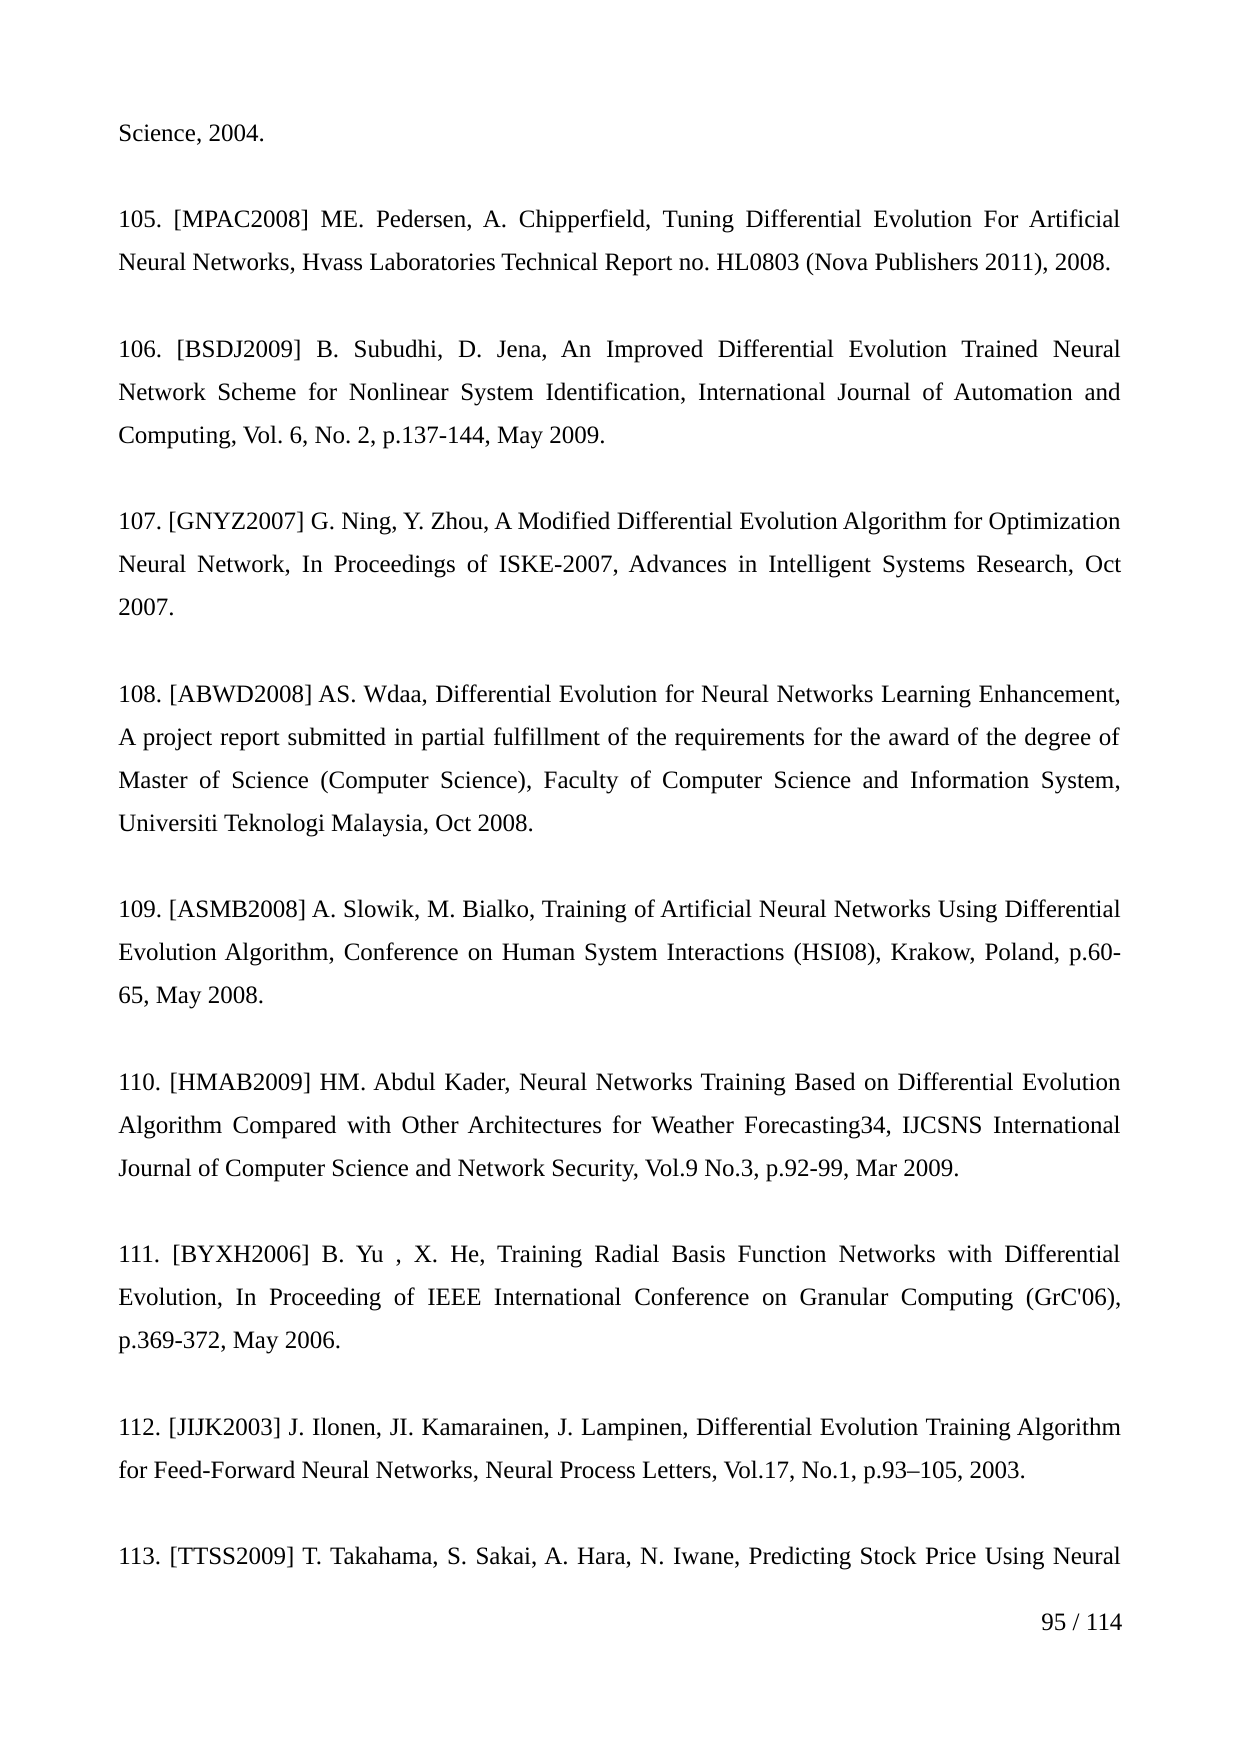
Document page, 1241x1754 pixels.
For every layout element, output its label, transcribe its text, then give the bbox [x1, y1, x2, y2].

text 112. [JIJK2003] J. Ilonen, JI. Kamarainen, J. Lampinen, Differential Evolution Training Algorithm for Feed-Forward Neural Networks, Neural Process Letters, Vol.17, No.1, p.93–105, 2003. [118, 1412, 1122, 1484]
text 111. [BYXH2006] B. Yu , X. He, Training Radial Basis Function Networks with Differential Evolution, In Proceeding of IEEE International Conference on Granular Computing (GrC'06), p.369-372, May 2006. [118, 1239, 1122, 1354]
text 108. [ABWD2008] AS. Wdaa, Differential Evolution for Neural Networks Learning Enhancement, A project report submitted in partial fulfillment of the requirements for the award of the degree of Master of Science (Computer Science), Faculty of Computer Science and Information System, Universiti Teknologi Malaysia, Oct 2008. [118, 679, 1122, 837]
text 105. [MPAC2008] ME. Pedersen, A. Chipperfield, Tuning Differential Evolution For Artificial Neural Networks, Hvass Laboratories Technical Report no. HL0803 (Nova Publishers 2011), 2008. [118, 204, 1122, 276]
text 109. [ASMB2008] A. Slowik, M. Bialko, Training of Artificial Neural Networks Using Differential Evolution Algorithm, Conference on Human System Interactions (HSI08), Krakow, Poland, p.60-65, May 2008. [118, 894, 1122, 1009]
text 106. [BSDJ2009] B. Subudhi, D. Jena, An Improved Differential Evolution Trained Neural Network Scheme for Nonlinear System Identification, International Journal of Automation and Computing, Vol. 6, No. 2, p.137-144, May 2009. [118, 334, 1122, 449]
text Science, 2004. [118, 118, 1122, 147]
text 110. [HMAB2009] HM. Abdul Kader, Neural Networks Training Based on Differential Evolution Algorithm Compared with Other Architectures for Weather Forecasting34, IJCSNS International Journal of Computer Science and Network Security, Vol.9 No.3, p.92-99, Mar 2009. [118, 1067, 1122, 1182]
text 113. [TTSS2009] T. Takahama, S. Sakai, A. Hara, N. Iwane, Predicting Stock Price Using Neural [118, 1541, 1122, 1570]
text 107. [GNYZ2007] G. Ning, Y. Zhou, A Modified Differential Evolution Algorithm for Optimization Neural Network, In Proceedings of ISKE-2007, Advances in Intelligent Systems Research, Oct 2007. [118, 506, 1122, 621]
